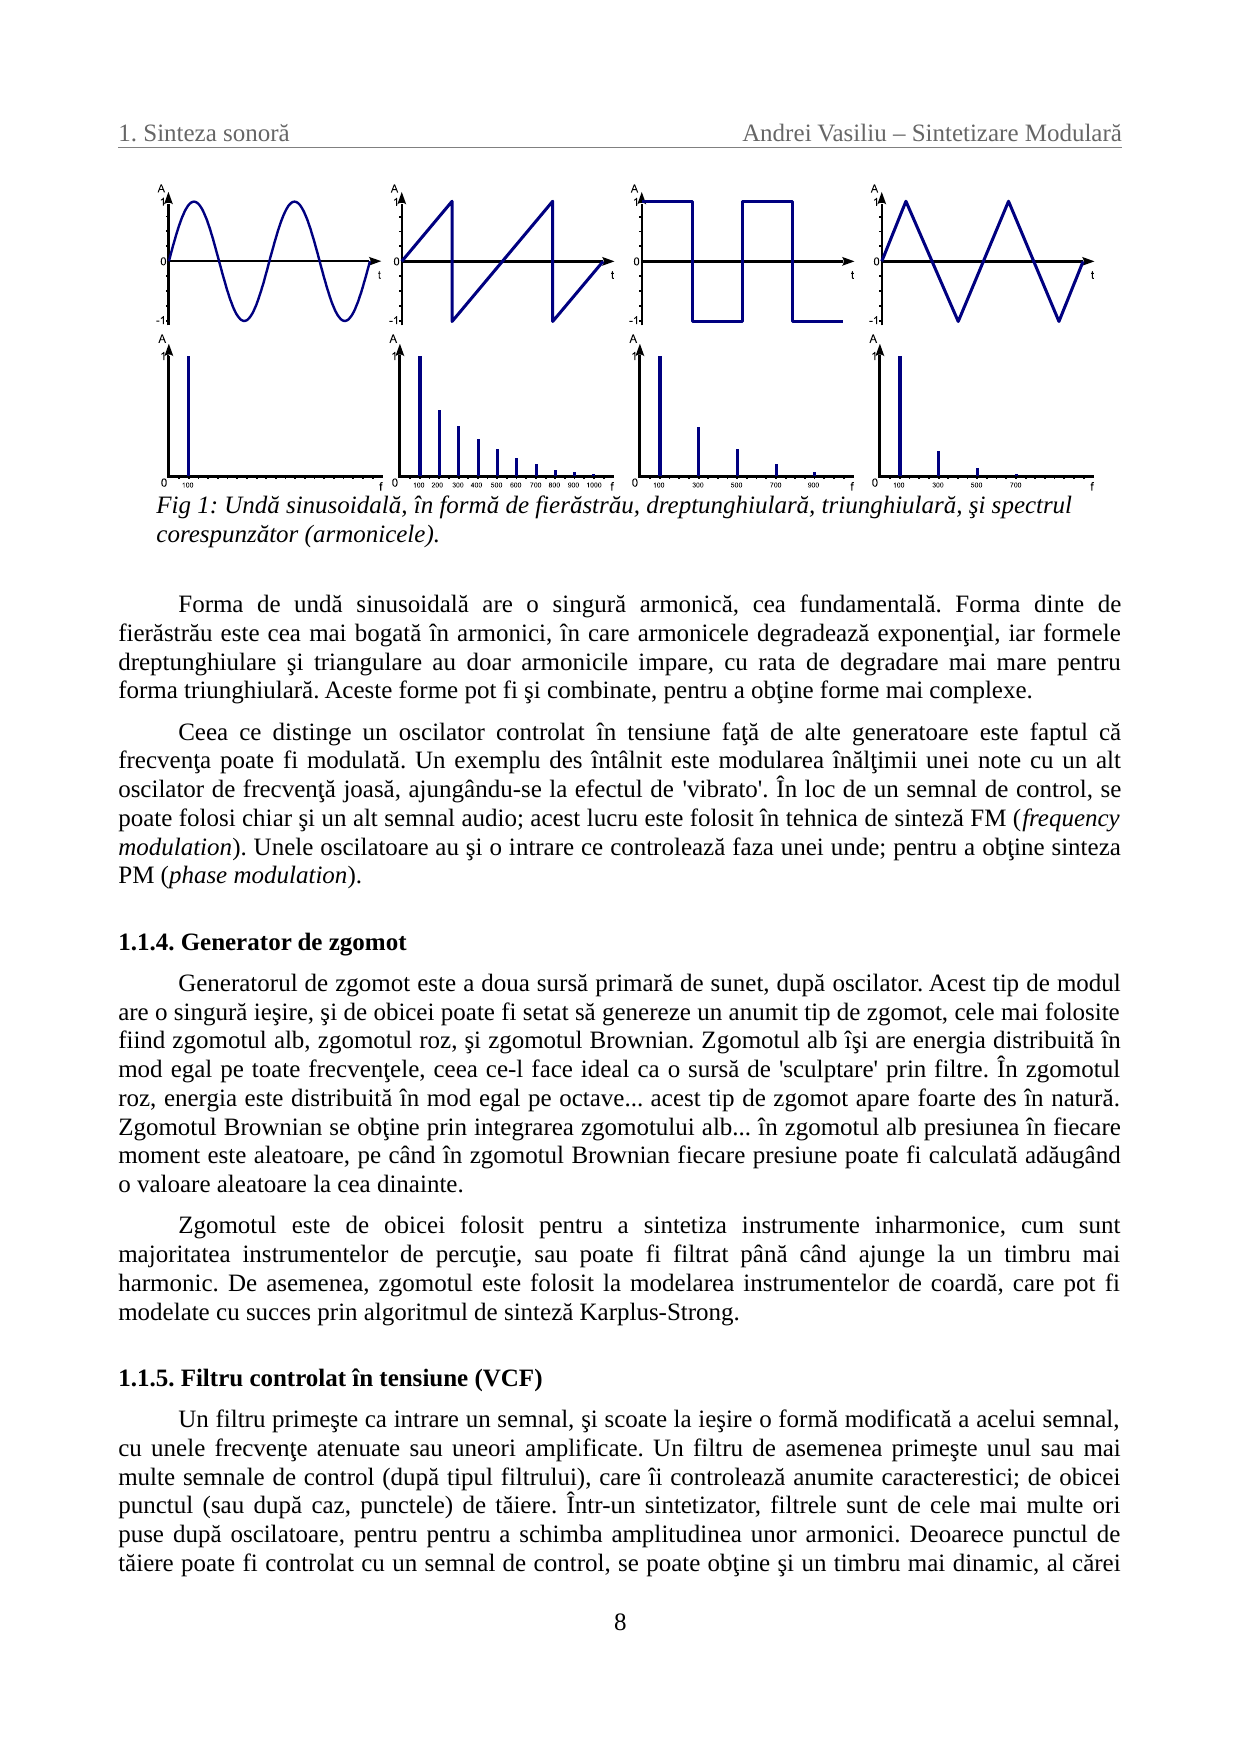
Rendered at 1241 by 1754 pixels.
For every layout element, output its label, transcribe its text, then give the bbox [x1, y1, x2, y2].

subtitle 1.1.4. Generator de zgomot [118, 927, 1122, 956]
text Fig 1: Undă sinusoidală, în formă de fierăstrău, dreptunghiulară, triunghiulară, şi spectrul corespunzător (armonicele). [156, 197, 1095, 548]
text Zgomotul este de obicei folosit pentru a sintetiza instrumente inharmonice, cum sunt majoritatea instrumentelor de percuţie, sau poate fi filtrat până când ajunge la un timbru mai harmonic. De asemenea, zgomotul este folosit la modelarea instrumentelor de coardă, care pot fi modelate cu succes prin algoritmul de sinteză Karplus-Strong. [118, 1211, 1122, 1326]
text Generatorul de zgomot este a doua sursă primară de sunet, după oscilator. Acest tip de modul are o singură ieşire, şi de obicei poate fi setat să genereze un anumit tip de zgomot, cele mai folosite fiind zgomotul alb, zgomotul roz, şi zgomotul Brownian. Zgomotul alb îşi are energia distribuită în mod egal pe toate frecvenţele, ceea ce-l face ideal ca o sursă de 'sculptare' prin filtre. În zgomotul roz, energia este distribuită în mod egal pe octave... acest tip de zgomot apare foarte des în natură. Zgomotul Brownian se obţine prin integrarea zgomotului alb... în zgomotul alb presiunea în fiecare moment este aleatoare, pe când în zgomotul Brownian fiecare presiune poate fi calculată adăugând o valoare aleatoare la cea dinainte. [118, 968, 1122, 1198]
text Un filtru primeşte ca intrare un semnal, şi scoate la ieşire o formă modificată a acelui semnal, cu unele frecvenţe atenuate sau uneori amplificate. Un filtru de asemenea primeşte unul sau mai multe semnale de control (după tipul filtrului), care îi controlează anumite caracterestici; de obicei punctul (sau după caz, punctele) de tăiere. Într-un sintetizator, filtrele sunt de cele mai multe ori puse după oscilatoare, pentru pentru a schimba amplitudinea unor armonici. Deoarece punctul de tăiere poate fi controlat cu un semnal de control, se poate obţine şi un timbru mai dinamic, al cărei [118, 1404, 1122, 1577]
text Forma de undă sinusoidală are o singură armonică, cea fundamentală. Forma dinte de fierăstrău este cea mai bogată în armonici, în care armonicele degradează exponenţial, iar formele dreptunghiulare şi triangulare au doar armonicile impare, cu rata de degradare mai mare pentru forma triunghiulară. Aceste forme pot fi şi combinate, pentru a obţine forme mai complexe. [118, 589, 1122, 704]
text Ceea ce distinge un oscilator controlat în tensiune faţă de alte generatoare este faptul că frecvenţa poate fi modulată. Un exemplu des întâlnit este modularea înălţimii unei note cu un alt oscilator de frecvenţă joasă, ajungându-se la efectul de 'vibrato'. În loc de un semnal de control, se poate folosi chiar şi un alt semnal audio; acest lucru este folosit în tehnica de sinteză FM (frequency modulation). Unele oscilatoare au şi o intrare ce controlează faza unei unde; pentru a obţine sinteza PM (phase modulation). [118, 717, 1122, 889]
subtitle 1.1.5. Filtru controlat în tensiune (VCF) [118, 1363, 1122, 1392]
